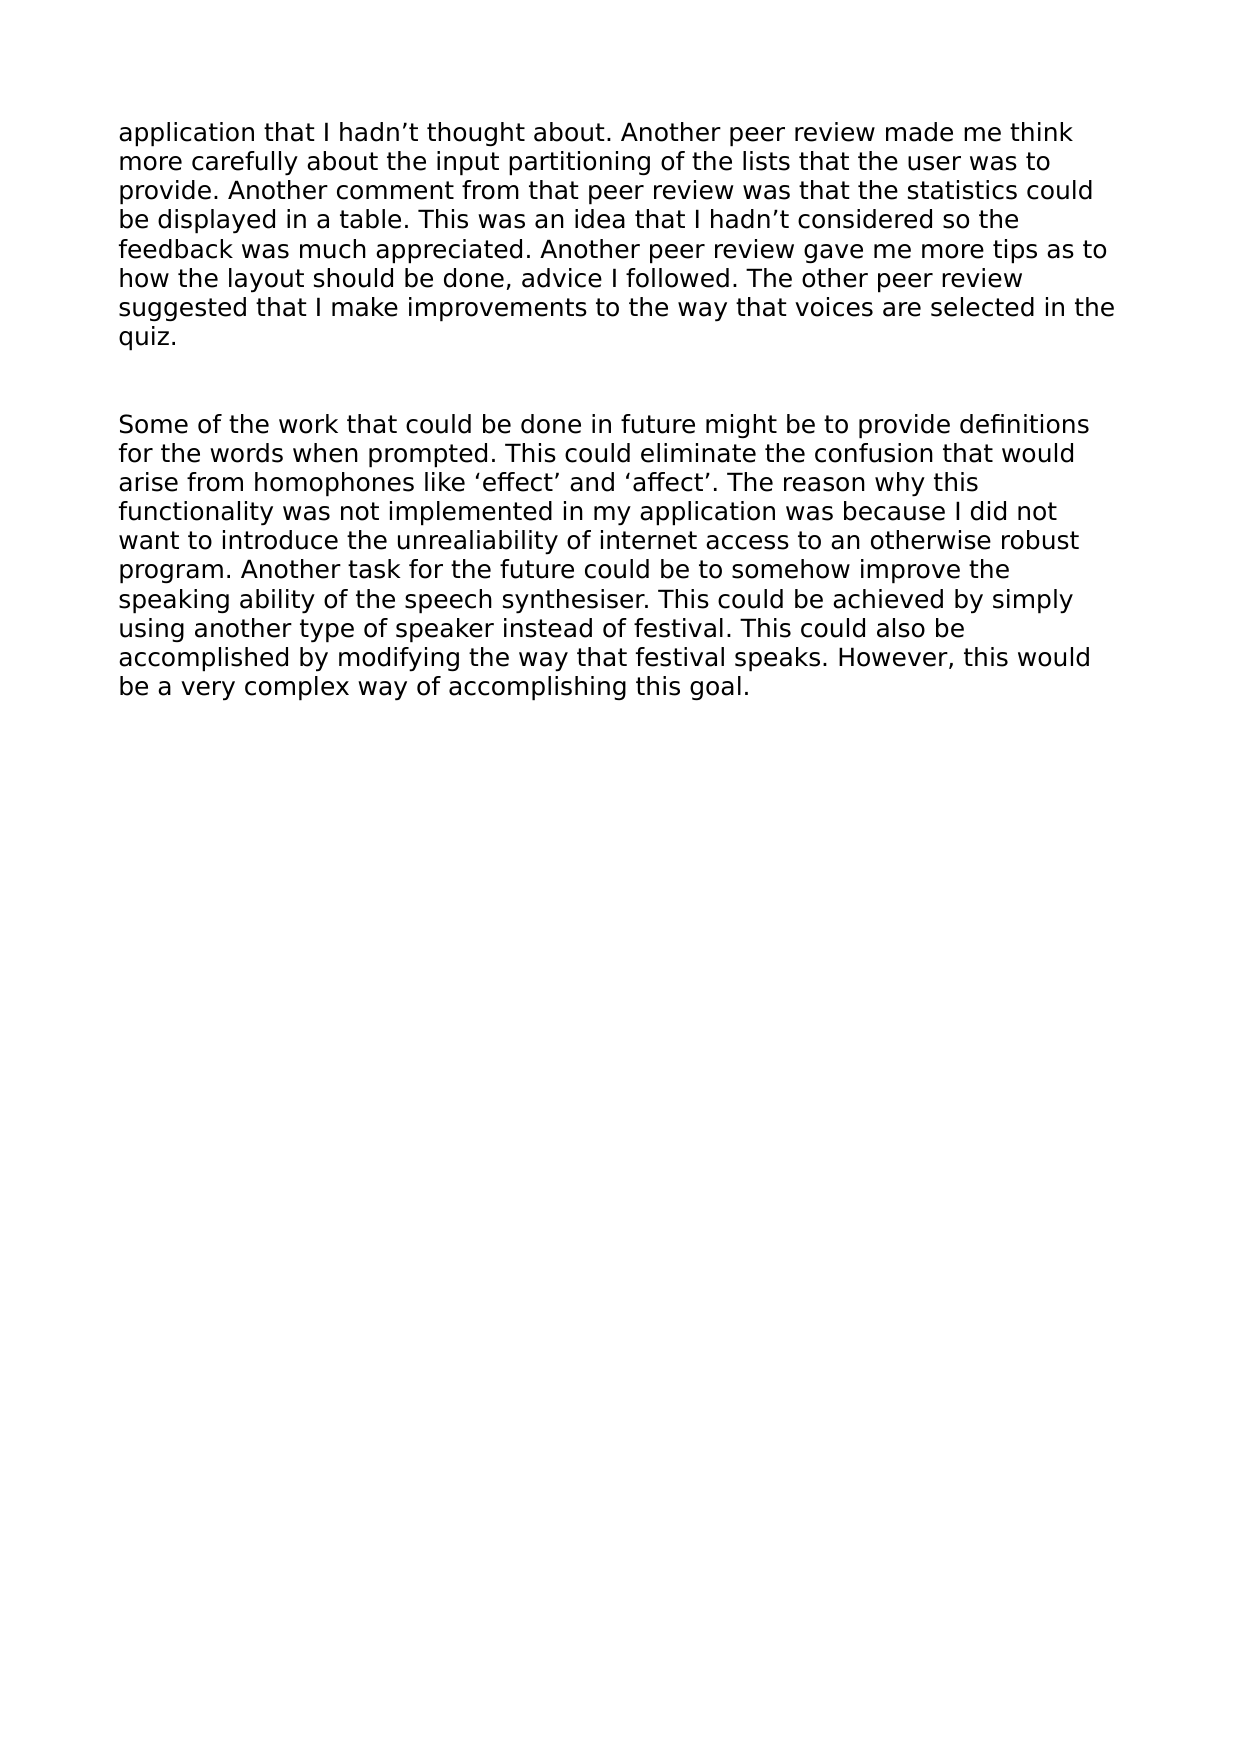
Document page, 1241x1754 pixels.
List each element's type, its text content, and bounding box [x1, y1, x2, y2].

text application that I hadn’t thought about. Another peer review made me think more carefully about the input partitioning of the lists that the user was to provide. Another comment from that peer review was that the statistics could be displayed in a table. This was an idea that I hadn’t considered so the feedback was much appreciated. Another peer review gave me more tips as to how the layout should be done, advice I followed. The other peer review suggested that I make improvements to the way that voices are selected in the quiz. [118, 118, 1122, 351]
text Some of the work that could be done in future might be to provide definitions for the words when prompted. This could eliminate the confusion that would arise from homophones like ‘effect’ and ‘affect’. The reason why this functionality was not implemented in my application was because I did not want to introduce the unrealiability of internet access to an otherwise robust program. Another task for the future could be to somehow improve the speaking ability of the speech synthesiser. This could be achieved by simply using another type of speaker instead of festival. This could also be accomplished by modifying the way that festival speaks. However, this would be a very complex way of accomplishing this goal. [118, 410, 1122, 701]
